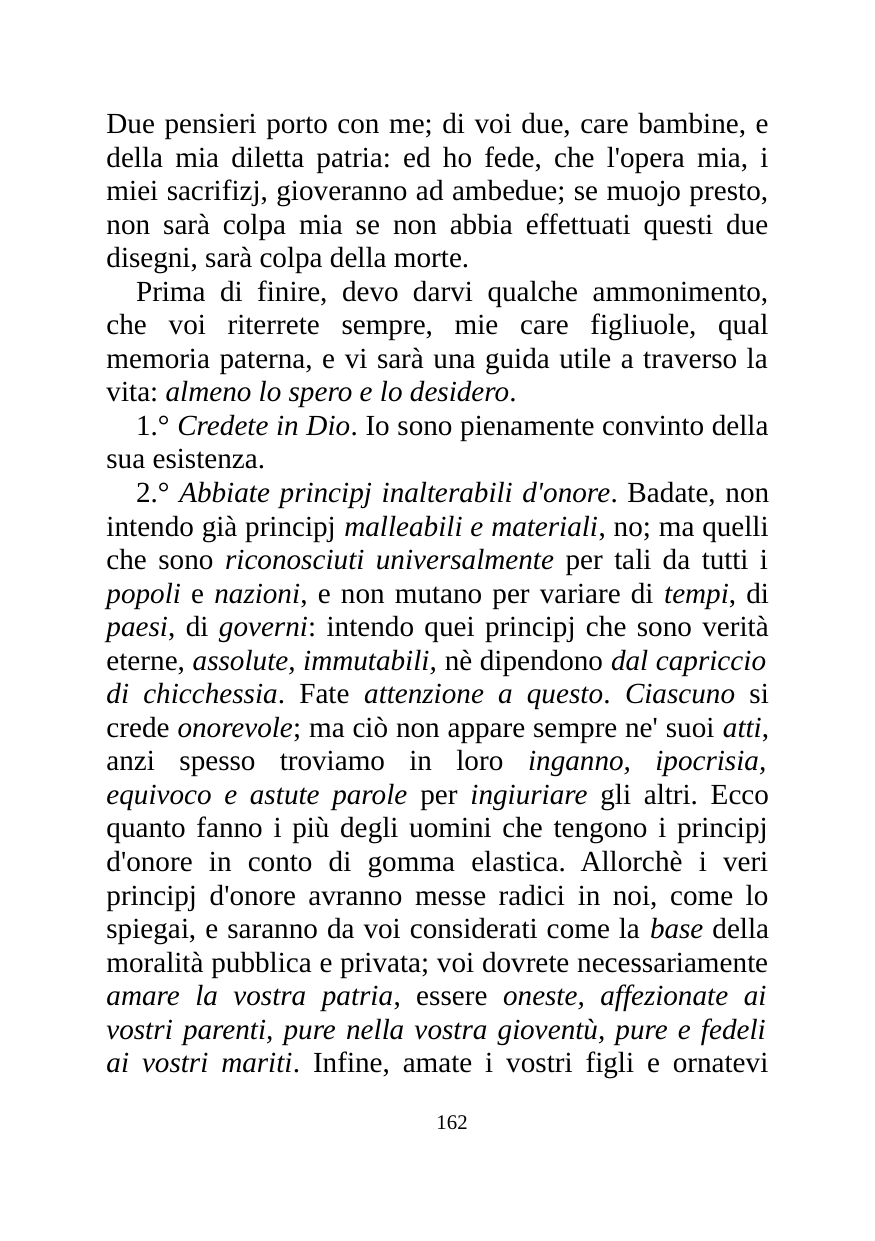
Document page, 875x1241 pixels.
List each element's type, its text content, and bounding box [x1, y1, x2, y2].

text Prima di finire, devo darvi qualche ammonimento, che voi riterrete sempre, mie care figliuole, qual memoria paterna, e vi sarà una guida utile a traverso la vita: almeno lo spero e lo desidero. [106, 274, 769, 408]
text 1.° Credete in Dio. Io sono pienamente convinto della sua esistenza. [106, 408, 769, 475]
text 2.° Abbiate principj inalterabili d'onore. Badate, non intendo già principj malleabili e materiali, no; ma quelli che sono riconosciuti universalmente per tali da tutti i popoli e nazioni, e non mutano per variare di tempi, di paesi, di governi: intendo quei principj che sono verità eterne, assolute, immutabili, nè dipendono dal capriccio di chicchessia. Fate attenzione a questo. Ciascuno si crede onorevole; ma ciò non appare sempre ne' suoi atti, anzi spesso troviamo in loro inganno, ipocrisia, equivoco e astute parole per ingiuriare gli altri. Ecco quanto fanno i più degli uomini che tengono i principj d'onore in conto di gomma elastica. Allorchè i veri principj d'onore avranno messe radici in noi, come lo spiegai, e saranno da voi considerati come la base della moralità pubblica e privata; voi dovrete necessariamente amare la vostra patria, essere oneste, affezionate ai vostri parenti, pure nella vostra gioventù, pure e fedeli ai vostri mariti. Infine, amate i vostri figli e ornatevi [106, 475, 769, 1079]
text Due pensieri porto con me; di voi due, care bambine, e della mia diletta patria: ed ho fede, che l'opera mia, i miei sacrifizj, gioveranno ad ambedue; se muojo presto, non sarà colpa mia se non abbia effettuati questi due disegni, sarà colpa della morte. [106, 106, 769, 274]
